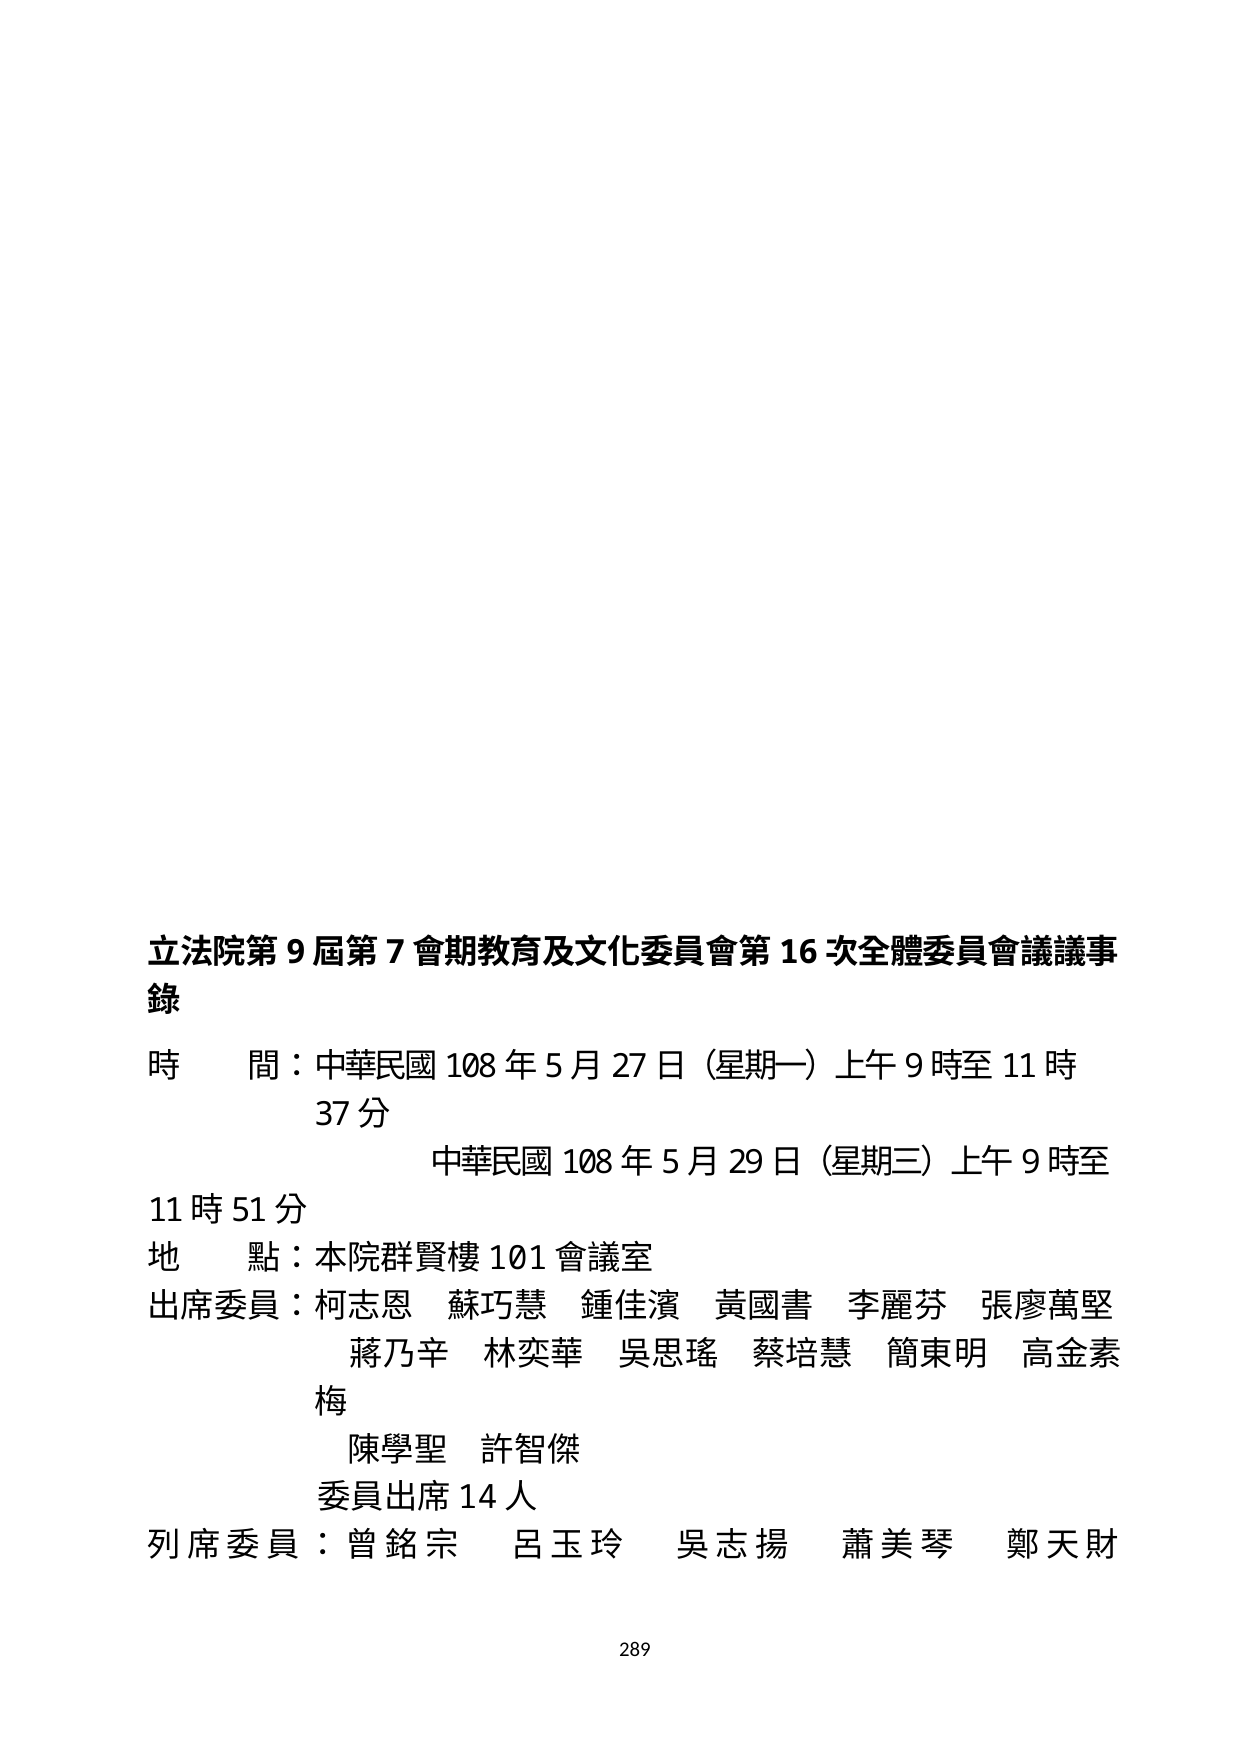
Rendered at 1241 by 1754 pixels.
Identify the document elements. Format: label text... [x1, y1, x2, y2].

text 列席委員：曾銘宗 呂玉玲 吳志揚 蕭美琴 鄭天財 [147, 1518, 1120, 1566]
text 中華民國108年5月29日（星期三）上午9時至11時51分 [147, 1135, 1120, 1231]
text 蔣乃辛 林奕華 吳思瑤 蔡培慧 簡東明 高金素梅 [147, 1327, 1122, 1423]
text 陳學聖 許智傑 [147, 1423, 1122, 1471]
text 委員出席14人 [317, 1471, 1122, 1518]
text 立法院第9屆第7會期教育及文化委員會第16次全體委員會議議事錄 [147, 925, 1120, 1021]
text 地 點：本院群賢樓101會議室 [147, 1231, 1120, 1279]
text 出席委員：柯志恩 蘇巧慧 鍾佳濱 黃國書 李麗芬 張廖萬堅 [147, 1279, 1122, 1327]
text 時 間：中華民國108年5月27日（星期一）上午9時至11時37分 [147, 1039, 1120, 1135]
